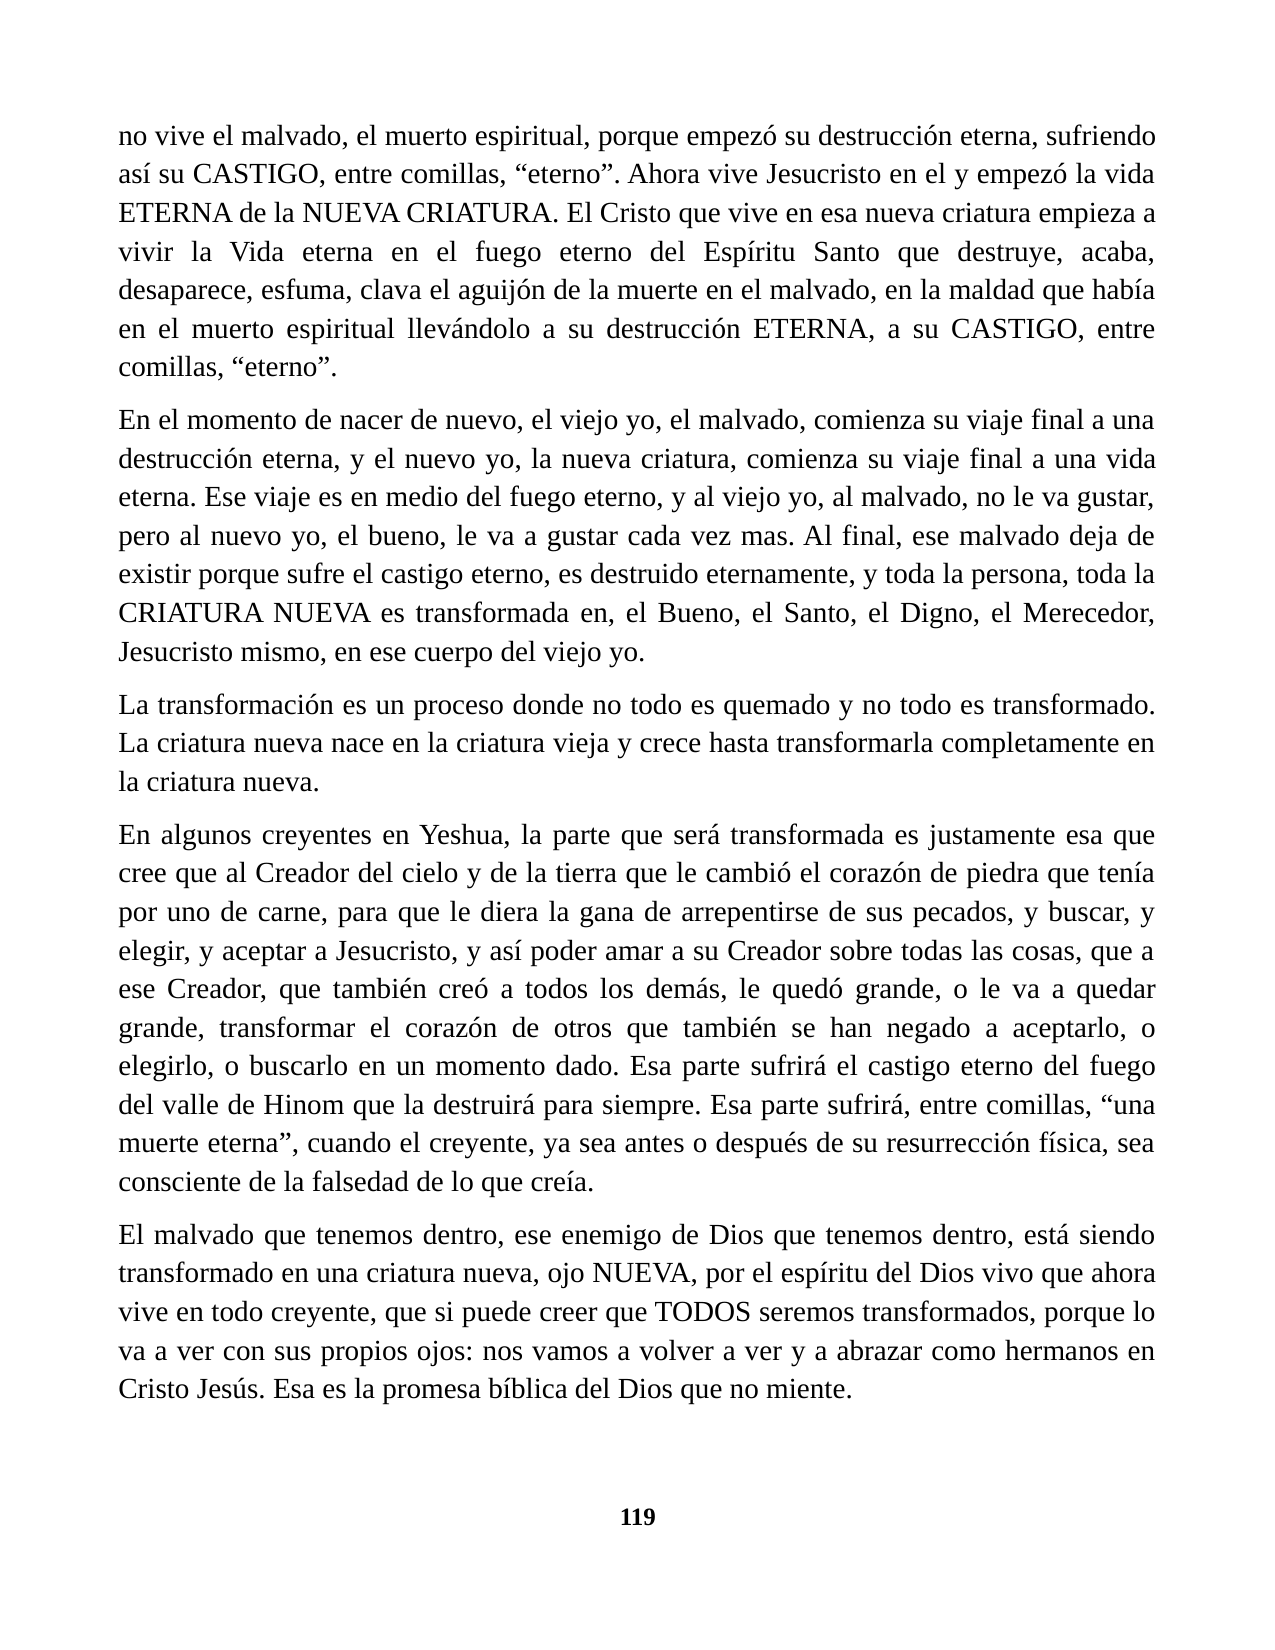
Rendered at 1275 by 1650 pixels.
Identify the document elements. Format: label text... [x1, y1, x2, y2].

text La transformación es un proceso donde no todo es quemado y no todo es transformado. La criatura nueva nace en la criatura vieja y crece hasta transformarla completamente en la criatura nueva. [118, 687, 1157, 797]
text En algunos creyentes en Yeshua, la parte que será transformada es justamente esa que cree que al Creador del cielo y de la tierra que le cambió el corazón de piedra que tenía por uno de carne, para que le diera la gana de arrepentirse de sus pecados, y buscar, y elegir, y aceptar a Jesucristo, y así poder amar a su Creador sobre todas las cosas, que a ese Creador, que también creó a todos los demás, le quedó grande, o le va a quedar grande, transformar el corazón de otros que también se han negado a aceptarlo, o elegirlo, o buscarlo en un momento dado. Esa parte sufrirá el castigo eterno del fuego del valle de Hinom que la destruirá para siempre. Esa parte sufrirá, entre comillas, “una muerte eterna”, cuando el creyente, ya sea antes o después de su resurrección física, sea consciente de la falsedad de lo que creía. [118, 817, 1157, 1197]
text En el momento de nacer de nuevo, el viejo yo, el malvado, comienza su viaje final a una destrucción eterna, y el nuevo yo, la nueva criatura, comienza su viaje final a una vida eterna. Ese viaje es en medio del fuego eterno, y al viejo yo, al malvado, no le va gustar, pero al nuevo yo, el bueno, le va a gustar cada vez mas. Al final, ese malvado deja de existir porque sufre el castigo eterno, es destruido eternamente, y toda la persona, toda la CRIATURA NUEVA es transformada en, el Bueno, el Santo, el Digno, el Merecedor, Jesucristo mismo, en ese cuerpo del viejo yo. [118, 402, 1157, 667]
text El malvado que tenemos dentro, ese enemigo de Dios que tenemos dentro, está siendo transformado en una criatura nueva, ojo NUEVA, por el espíritu del Dios vivo que ahora vive en todo creyente, que si puede creer que TODOS seremos transformados, porque lo va a ver con sus propios ojos: nos vamos a volver a ver y a abrazar como hermanos en Cristo Jesús. Esa es la promesa bíblica del Dios que no miente. [118, 1217, 1157, 1405]
text no vive el malvado, el muerto espiritual, porque empezó su destrucción eterna, sufriendo así su CASTIGO, entre comillas, “eterno”. Ahora vive Jesucristo en el y empezó la vida ETERNA de la NUEVA CRIATURA. El Cristo que vive en esa nueva criatura empieza a vivir la Vida eterna en el fuego eterno del Espíritu Santo que destruye, acaba, desaparece, esfuma, clava el aguijón de la muerte en el malvado, en la maldad que había en el muerto espiritual llevándolo a su destrucción ETERNA, a su CASTIGO, entre comillas, “eterno”. [118, 118, 1157, 383]
